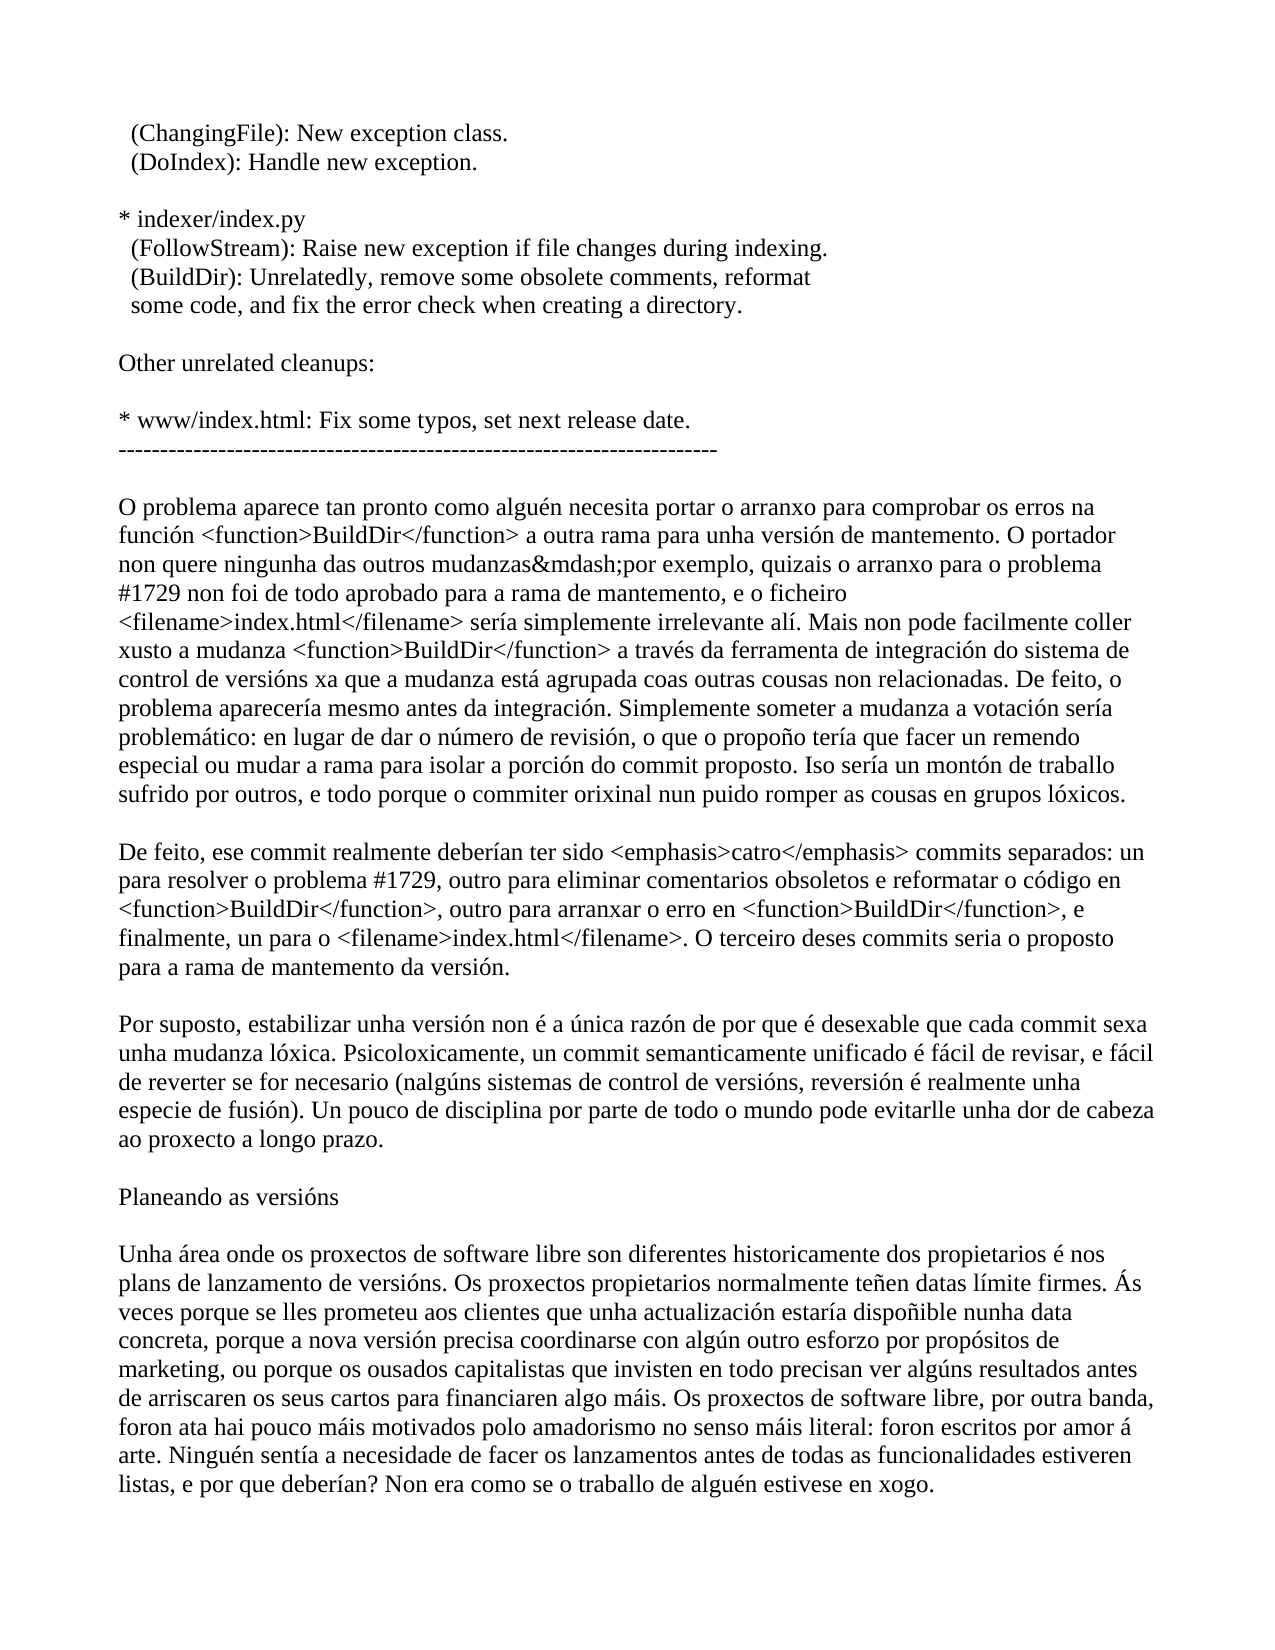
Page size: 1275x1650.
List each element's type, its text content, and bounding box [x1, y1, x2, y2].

text ------------------------------------------------------------------------ [118, 434, 1157, 463]
text De feito, ese commit realmente deberían ter sido <emphasis>catro</emphasis> commits separados: un para resolver o problema #1729, outro para eliminar comentarios obsoletos e reformatar o código en <function>BuildDir</function>, outro para arranxar o erro en <function>BuildDir</function>, e finalmente, un para o <filename>index.html</filename>. O terceiro deses commits seria o proposto para a rama de mantemento da versión. [118, 837, 1157, 981]
text Other unrelated cleanups: [118, 348, 1157, 377]
text Por suposto, estabilizar unha versión non é a única razón de por que é desexable que cada commit sexa unha mudanza lóxica. Psicoloxicamente, un commit semanticamente unificado é fácil de revisar, e fácil de reverter se for necesario (nalgúns sistemas de control de versións, reversión é realmente unha especie de fusión). Un pouco de disciplina por parte de todo o mundo pode evitarlle unha dor de cabeza ao proxecto a longo prazo. [118, 1009, 1157, 1153]
text (FollowStream): Raise new exception if file changes during indexing. [118, 233, 1157, 262]
text some code, and fix the error check when creating a directory. [118, 291, 1157, 319]
text O problema aparece tan pronto como alguén necesita portar o arranxo para comprobar os erros na función <function>BuildDir</function> a outra rama para unha versión de mantemento. O portador non quere ningunha das outros mudanzas&mdash;por exemplo, quizais o arranxo para o problema #1729 non foi de todo aprobado para a rama de mantemento, e o ficheiro <filename>index.html</filename> sería simplemente irrelevante alí. Mais non pode facilmente coller xusto a mudanza <function>BuildDir</function> a través da ferramenta de integración do sistema de control de versións xa que a mudanza está agrupada coas outras cousas non relacionadas. De feito, o problema aparecería mesmo antes da integración. Simplemente someter a mudanza a votación sería problemático: en lugar de dar o número de revisión, o que o propoño tería que facer un remendo especial ou mudar a rama para isolar a porción do commit proposto. Iso sería un montón de traballo sufrido por outros, e todo porque o commiter orixinal nun puido romper as cousas en grupos lóxicos. [118, 492, 1157, 808]
text (BuildDir): Unrelatedly, remove some obsolete comments, reformat [118, 262, 1157, 291]
text (DoIndex): Handle new exception. [118, 147, 1157, 176]
text * www/index.html: Fix some typos, set next release date. [118, 406, 1157, 434]
text Unha área onde os proxectos de software libre son diferentes historicamente dos propietarios é nos plans de lanzamento de versións. Os proxectos propietarios normalmente teñen datas límite firmes. Ás veces porque se lles prometeu aos clientes que unha actualización estaría dispoñible nunha data concreta, porque a nova versión precisa coordinarse con algún outro esforzo por propósitos de marketing, ou porque os ousados capitalistas que invisten en todo precisan ver algúns resultados antes de arriscaren os seus cartos para financiaren algo máis. Os proxectos de software libre, por outra banda, foron ata hai pouco máis motivados polo amadorismo no senso máis literal: foron escritos por amor á arte. Ninguén sentía a necesidade de facer os lanzamentos antes de todas as funcionalidades estiveren listas, e por que deberían? Non era como se o traballo de alguén estivese en xogo. [118, 1239, 1157, 1498]
text Planeando as versións [118, 1182, 1157, 1211]
text (ChangingFile): New exception class. [118, 118, 1157, 147]
text * indexer/index.py [118, 204, 1157, 233]
